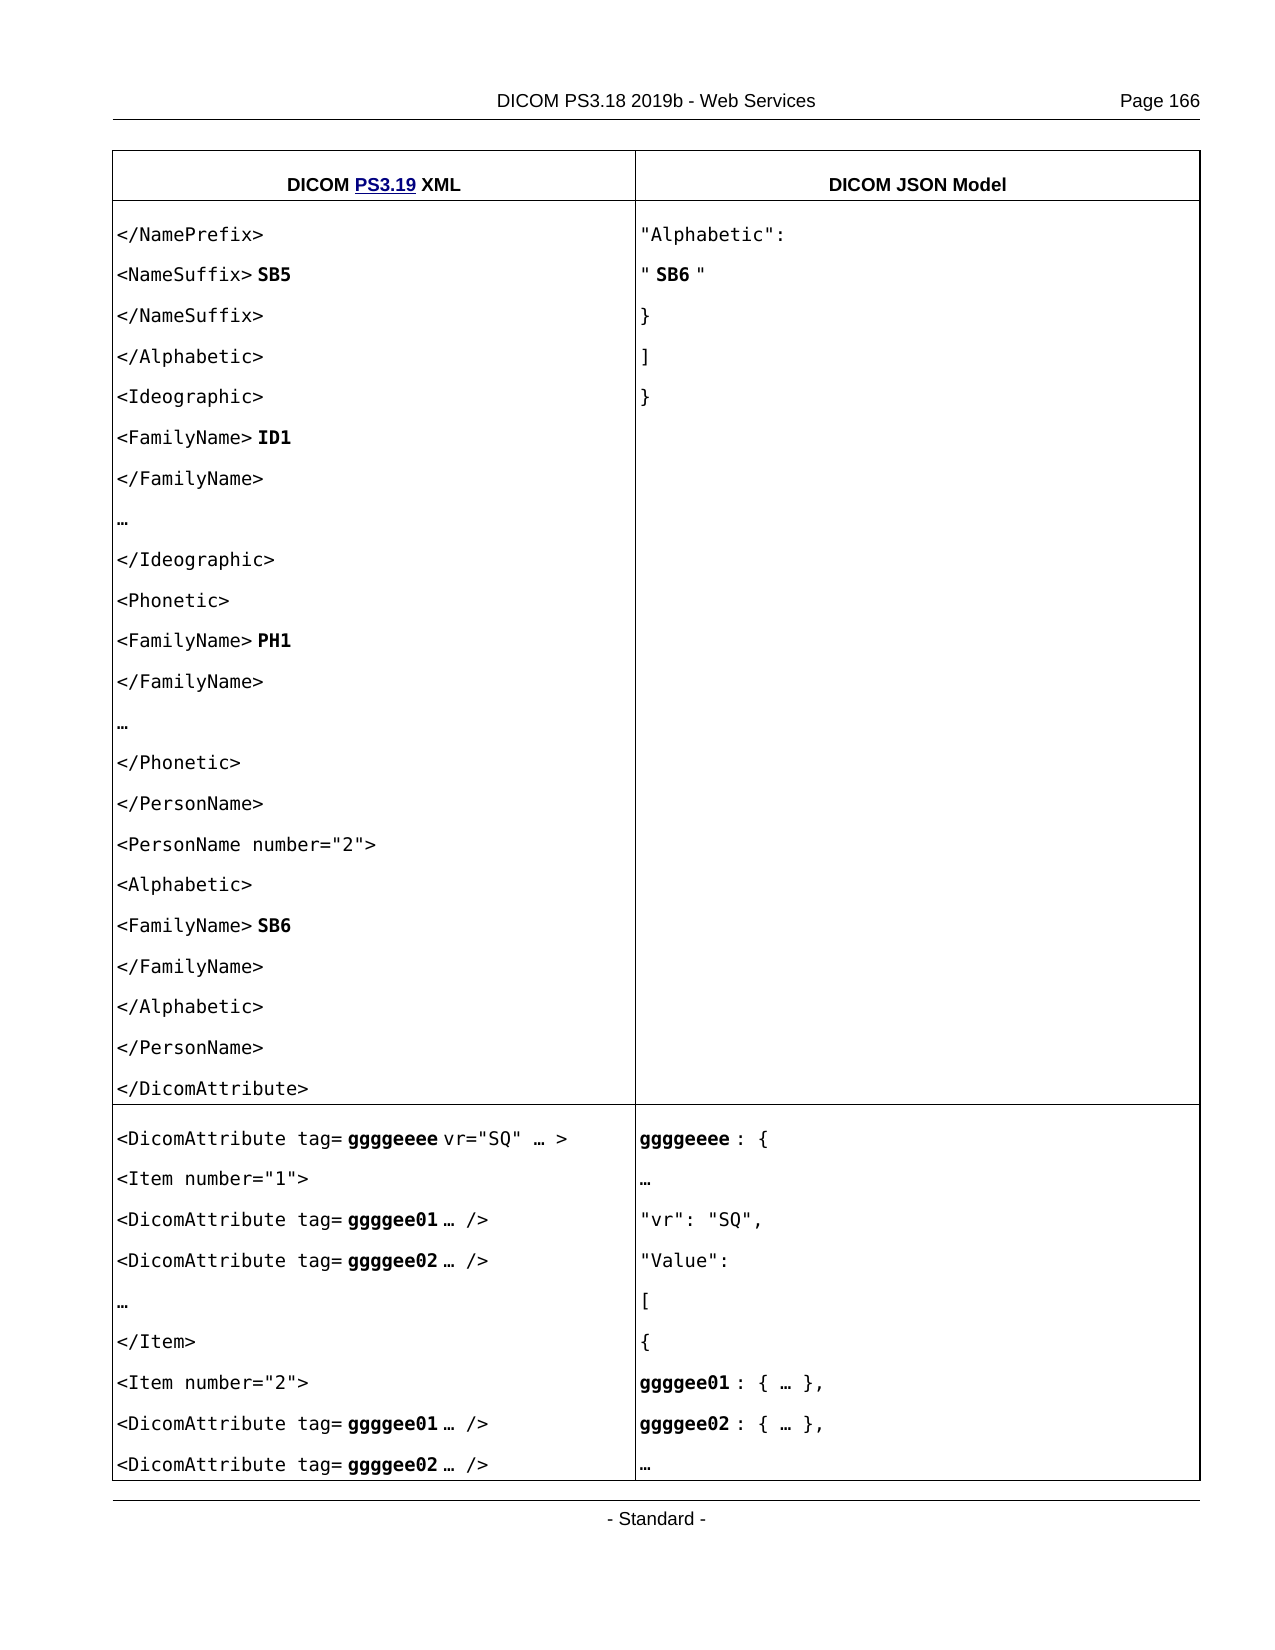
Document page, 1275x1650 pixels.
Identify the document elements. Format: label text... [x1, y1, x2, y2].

table_cell ggggeeee : { … "vr": "SQ", "Value": [ { ggggee01 : { … }, ggggee02 : { … }, … [636, 1105, 1199, 1480]
table_cell "Alphabetic": " SB6 " } ] } [636, 201, 1199, 1104]
table_header DICOM PS3.19 XML [113, 151, 635, 200]
table_cell <DicomAttribute tag= ggggeeee vr="SQ" … > <Item number="1"> <DicomAttribute tag= ggggee01 … /> <DicomAttribute tag= ggggee02 … /> … </Item> <Item number="2"> <DicomAttribute tag= ggggee01 … /> <DicomAttribute tag= ggggee02 … /> [113, 1105, 635, 1480]
table_cell </NamePrefix> <NameSuffix> SB5 </NameSuffix> </Alphabetic> <Ideographic> <FamilyName> ID1 </FamilyName> … </Ideographic> <Phonetic> <FamilyName> PH1 </FamilyName> … </Phonetic> </PersonName> <PersonName number="2"> <Alphabetic> <FamilyName> SB6 </FamilyName> </Alphabetic> </PersonName> </DicomAttribute> [113, 201, 635, 1104]
table_header DICOM JSON Model [636, 151, 1199, 200]
